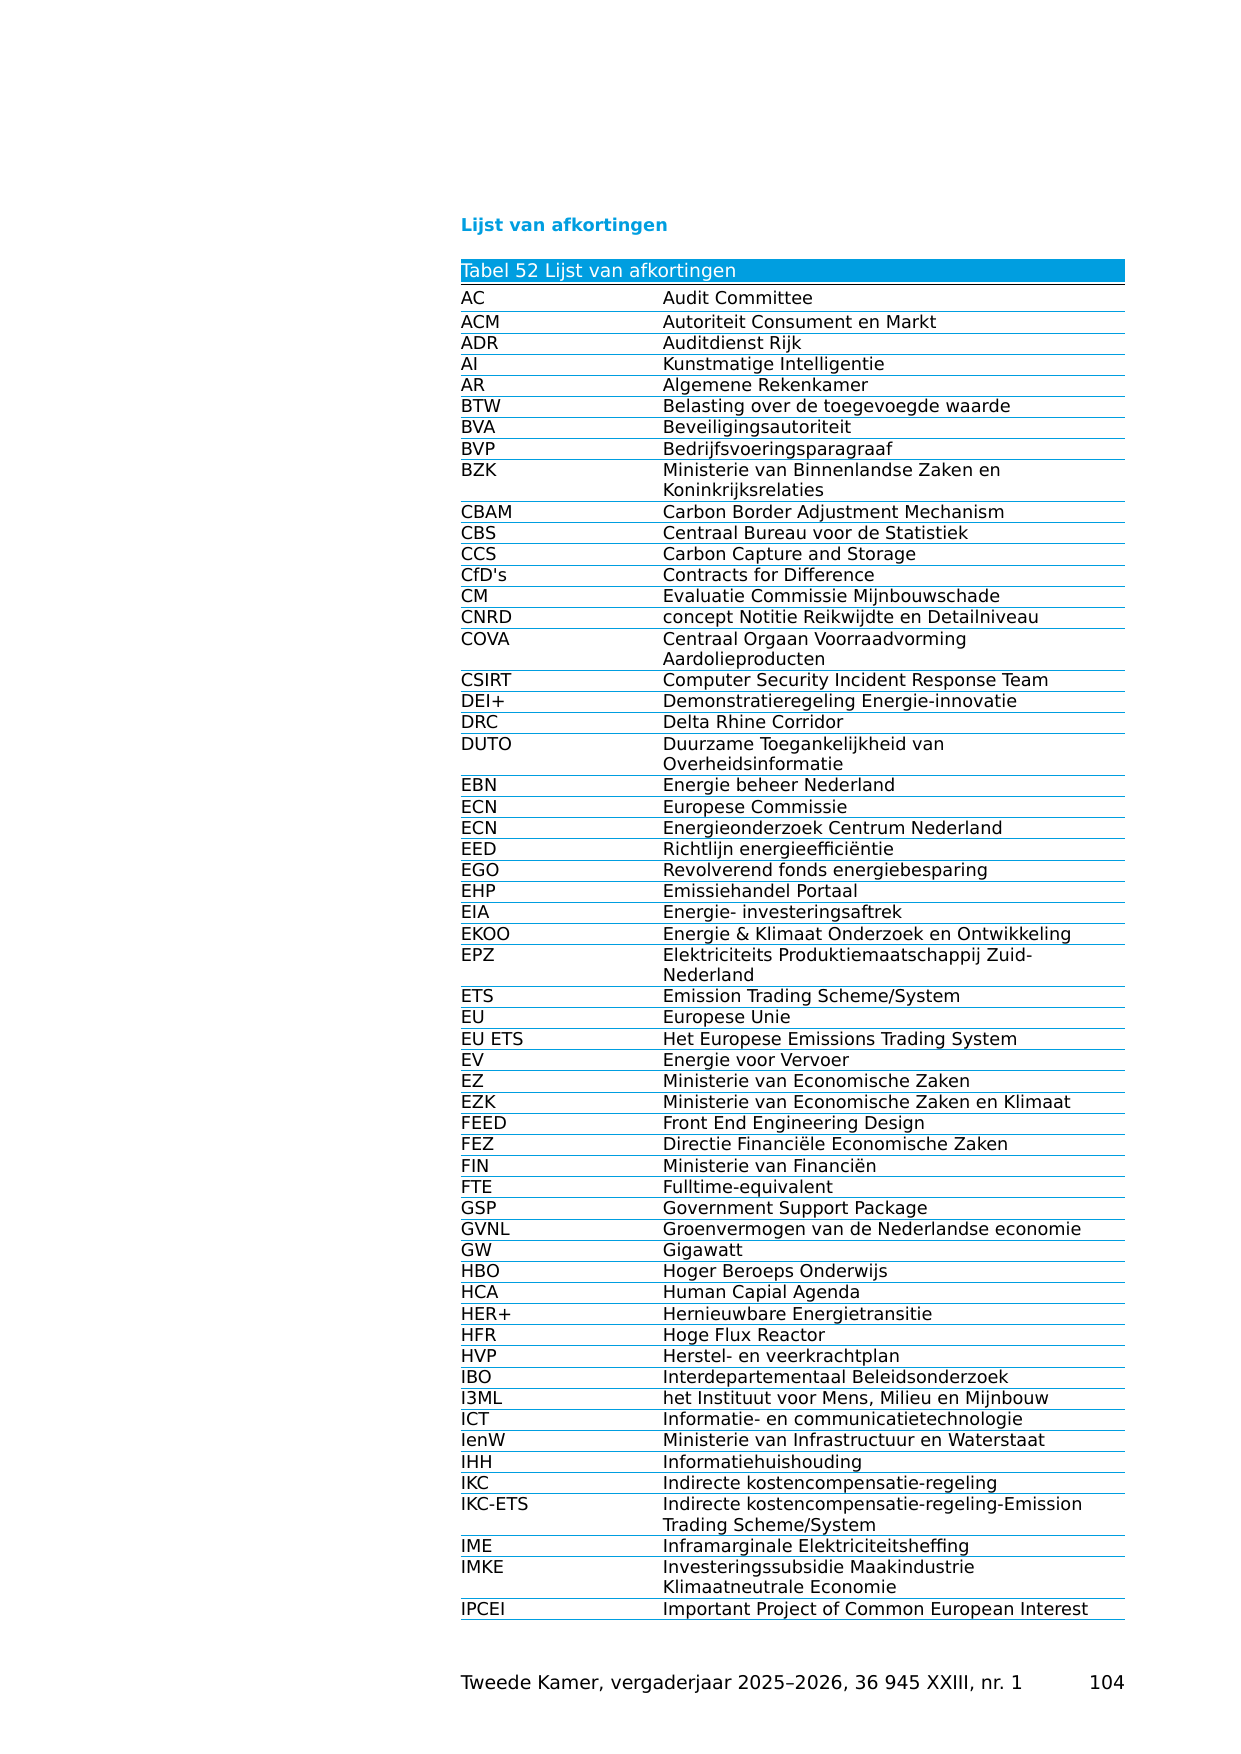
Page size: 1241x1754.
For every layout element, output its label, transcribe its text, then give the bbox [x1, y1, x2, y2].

table_cell het Instituut voor Mens, Milieu en Mijnbouw [660, 1389, 1125, 1409]
table_cell CM [461, 587, 660, 607]
title Lijst van afkortingen [461, 213, 1125, 236]
table_cell EPZ [461, 945, 660, 986]
table_cell Interdepartementaal Beleidsonderzoek [660, 1368, 1125, 1388]
table_cell Europese Commissie [660, 797, 1125, 817]
table_cell Gigawatt [660, 1241, 1125, 1261]
table_cell Ministerie van Financiën [660, 1156, 1125, 1176]
table_cell IenW [461, 1431, 660, 1451]
table_cell Centraal Orgaan Voorraadvorming Aardolieproducten [660, 629, 1125, 670]
table_cell Centraal Bureau voor de Statistiek [660, 523, 1125, 543]
table_cell Emission Trading Scheme/System [660, 987, 1125, 1007]
table_cell ADR [461, 334, 660, 353]
table_cell Het Europese Emissions Trading System [660, 1029, 1125, 1049]
table_cell Carbon Capture and Storage [660, 544, 1125, 564]
table_cell CSIRT [461, 671, 660, 691]
table_cell ETS [461, 987, 660, 1007]
table_cell AR [461, 376, 660, 396]
table_cell Human Capial Agenda [660, 1283, 1125, 1303]
table_cell EHP [461, 882, 660, 902]
table_cell Energie voor Vervoer [660, 1050, 1125, 1070]
table_cell Ministerie van Economische Zaken en Klimaat [660, 1093, 1125, 1113]
table_cell EED [461, 839, 660, 859]
table_cell Audit Committee [660, 285, 1125, 311]
table_cell Front End Engineering Design [660, 1114, 1125, 1134]
table_cell FTE [461, 1177, 660, 1197]
table_cell EV [461, 1050, 660, 1070]
table_cell Revolverend fonds energiebesparing [660, 861, 1125, 881]
table_cell Duurzame Toegankelijkheid van Overheidsinformatie [660, 734, 1125, 775]
table_cell FEZ [461, 1135, 660, 1155]
table_cell Contracts for Difference [660, 566, 1125, 586]
table_cell Government Support Package [660, 1198, 1125, 1218]
table_cell AI [461, 355, 660, 375]
table_cell CBAM [461, 502, 660, 522]
table_cell Ministerie van Binnenlandse Zaken en Koninkrijksrelaties [660, 460, 1125, 501]
table_cell HFR [461, 1325, 660, 1345]
table_cell HVP [461, 1346, 660, 1366]
table_cell IHH [461, 1452, 660, 1472]
table_cell concept Notitie Reikwijdte en Detailniveau [660, 608, 1125, 628]
table_cell Hernieuwbare Energietransitie [660, 1304, 1125, 1324]
table_cell IMKE [461, 1557, 660, 1598]
table_cell EIA [461, 903, 660, 923]
table_cell Hoger Beroeps Onderwijs [660, 1262, 1125, 1282]
table_cell CBS [461, 523, 660, 543]
table_cell IKC [461, 1473, 660, 1493]
table_cell EKOO [461, 924, 660, 944]
table_cell Algemene Rekenkamer [660, 376, 1125, 396]
table_cell Belasting over de toegevoegde waarde [660, 397, 1125, 417]
table_cell FEED [461, 1114, 660, 1134]
table_cell CfD's [461, 566, 660, 586]
table_cell Hoge Flux Reactor [660, 1325, 1125, 1345]
table_cell ACM [461, 312, 660, 332]
table_cell Richtlijn energieefficiëntie [660, 839, 1125, 859]
table_cell BZK [461, 460, 660, 501]
table_cell EZ [461, 1071, 660, 1092]
table_cell Beveiligingsautoriteit [660, 418, 1125, 438]
table_cell HBO [461, 1262, 660, 1282]
table_cell EU ETS [461, 1029, 660, 1049]
table_cell IBO [461, 1368, 660, 1388]
table_cell HER+ [461, 1304, 660, 1324]
table_cell BVP [461, 439, 660, 459]
table_cell Inframarginale Elektriciteitsheffing [660, 1536, 1125, 1556]
table_cell Carbon Border Adjustment Mechanism [660, 502, 1125, 522]
table_cell Ministerie van Economische Zaken [660, 1071, 1125, 1092]
table_cell Elektriciteits Produktiemaatschappĳ Zuid-Nederland [660, 945, 1125, 986]
table_cell Europese Unie [660, 1008, 1125, 1028]
table_cell Energie beheer Nederland [660, 776, 1125, 796]
table_cell Informatie- en communicatietechnologie [660, 1410, 1125, 1430]
table_cell EGO [461, 861, 660, 881]
table_cell BVA [461, 418, 660, 438]
table_cell Energie- investeringsaftrek [660, 903, 1125, 923]
table_cell DUTO [461, 734, 660, 775]
table_cell Indirecte kostencompensatie-regeling-Emission Trading Scheme/System [660, 1494, 1125, 1535]
table_cell AC [461, 285, 660, 311]
table_cell IME [461, 1536, 660, 1556]
table_cell ECN [461, 797, 660, 817]
table_cell Autoriteit Consument en Markt [660, 312, 1125, 332]
table_cell ECN [461, 818, 660, 838]
table_cell HCA [461, 1283, 660, 1303]
table_cell Ministerie van Infrastructuur en Waterstaat [660, 1431, 1125, 1451]
table_cell IPCEI [461, 1599, 660, 1619]
table_cell Demonstratieregeling Energie-innovatie [660, 692, 1125, 712]
table_cell Evaluatie Commissie Mijnbouwschade [660, 587, 1125, 607]
table_cell Emissiehandel Portaal [660, 882, 1125, 902]
table_cell Informatiehuishouding [660, 1452, 1125, 1472]
table_cell CNRD [461, 608, 660, 628]
table_cell Herstel- en veerkrachtplan [660, 1346, 1125, 1366]
table_cell Energie & Klimaat Onderzoek en Ontwikkeling [660, 924, 1125, 944]
table_cell Directie Financiële Economische Zaken [660, 1135, 1125, 1155]
table_cell GW [461, 1241, 660, 1261]
table_cell Important Project of Common European Interest [660, 1599, 1125, 1619]
table_cell EU [461, 1008, 660, 1028]
table_cell BTW [461, 397, 660, 417]
table_cell Energieonderzoek Centrum Nederland [660, 818, 1125, 838]
table_cell GSP [461, 1198, 660, 1218]
table_cell EZK [461, 1093, 660, 1113]
table_cell IKC-ETS [461, 1494, 660, 1535]
table_cell Kunstmatige Intelligentie [660, 355, 1125, 375]
table_cell COVA [461, 629, 660, 670]
table_cell DRC [461, 713, 660, 733]
table_cell Bedrijfsvoeringsparagraaf [660, 439, 1125, 459]
table_cell CCS [461, 544, 660, 564]
table_cell EBN [461, 776, 660, 796]
table_cell Computer Security Incident Response Team [660, 671, 1125, 691]
table_cell Auditdienst Rijk [660, 334, 1125, 353]
table_cell DEI+ [461, 692, 660, 712]
table_cell Indirecte kostencompensatie-regeling [660, 1473, 1125, 1493]
table_cell Investeringssubsidie Maakindustrie Klimaatneutrale Economie [660, 1557, 1125, 1598]
table_cell Groenvermogen van de Nederlandse economie [660, 1220, 1125, 1239]
table_cell FIN [461, 1156, 660, 1176]
table_cell GVNL [461, 1220, 660, 1239]
table_cell ICT [461, 1410, 660, 1430]
table_cell I3ML [461, 1389, 660, 1409]
table_cell Fulltime-equivalent [660, 1177, 1125, 1197]
table_cell Delta Rhine Corridor [660, 713, 1125, 733]
